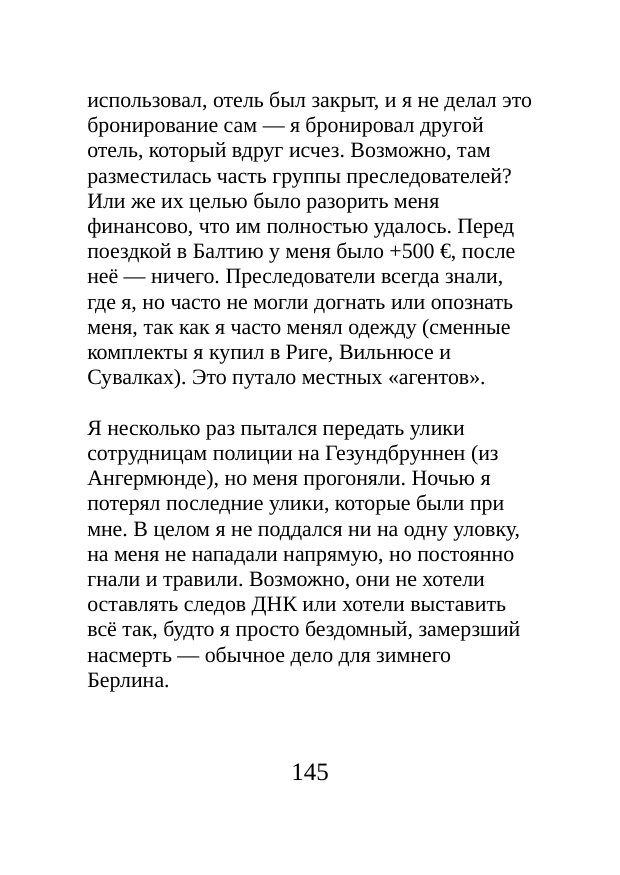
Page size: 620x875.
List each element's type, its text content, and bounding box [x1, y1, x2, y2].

text использовал, отель был закрыт, и я не делал это бронирование сам — я бронировал другой отель, который вдруг исчез. Возможно, там разместилась часть группы преследователей? Или же их целью было разорить меня финансово, что им полностью удалось. Перед поездкой в Балтию у меня было +500 €, после неё — ничего. Преследователи всегда знали, где я, но часто не могли догнать или опознать меня, так как я часто менял одежду (сменные комплекты я купил в Риге, Вильнюсе и Сувалках). Это путало местных «агентов». [87, 87, 532, 389]
text Я несколько раз пытался передать улики сотрудницам полиции на Гезундбруннен (из Ангермюнде), но меня прогоняли. Ночью я потерял последние улики, которые были при мне. В целом я не поддался ни на одну уловку, на меня не нападали напрямую, но постоянно гнали и травили. Возможно, они не хотели оставлять следов ДНК или хотели выставить всё так, будто я просто бездомный, замерзший насмерть — обычное дело для зимнего Берлина. [87, 415, 532, 692]
